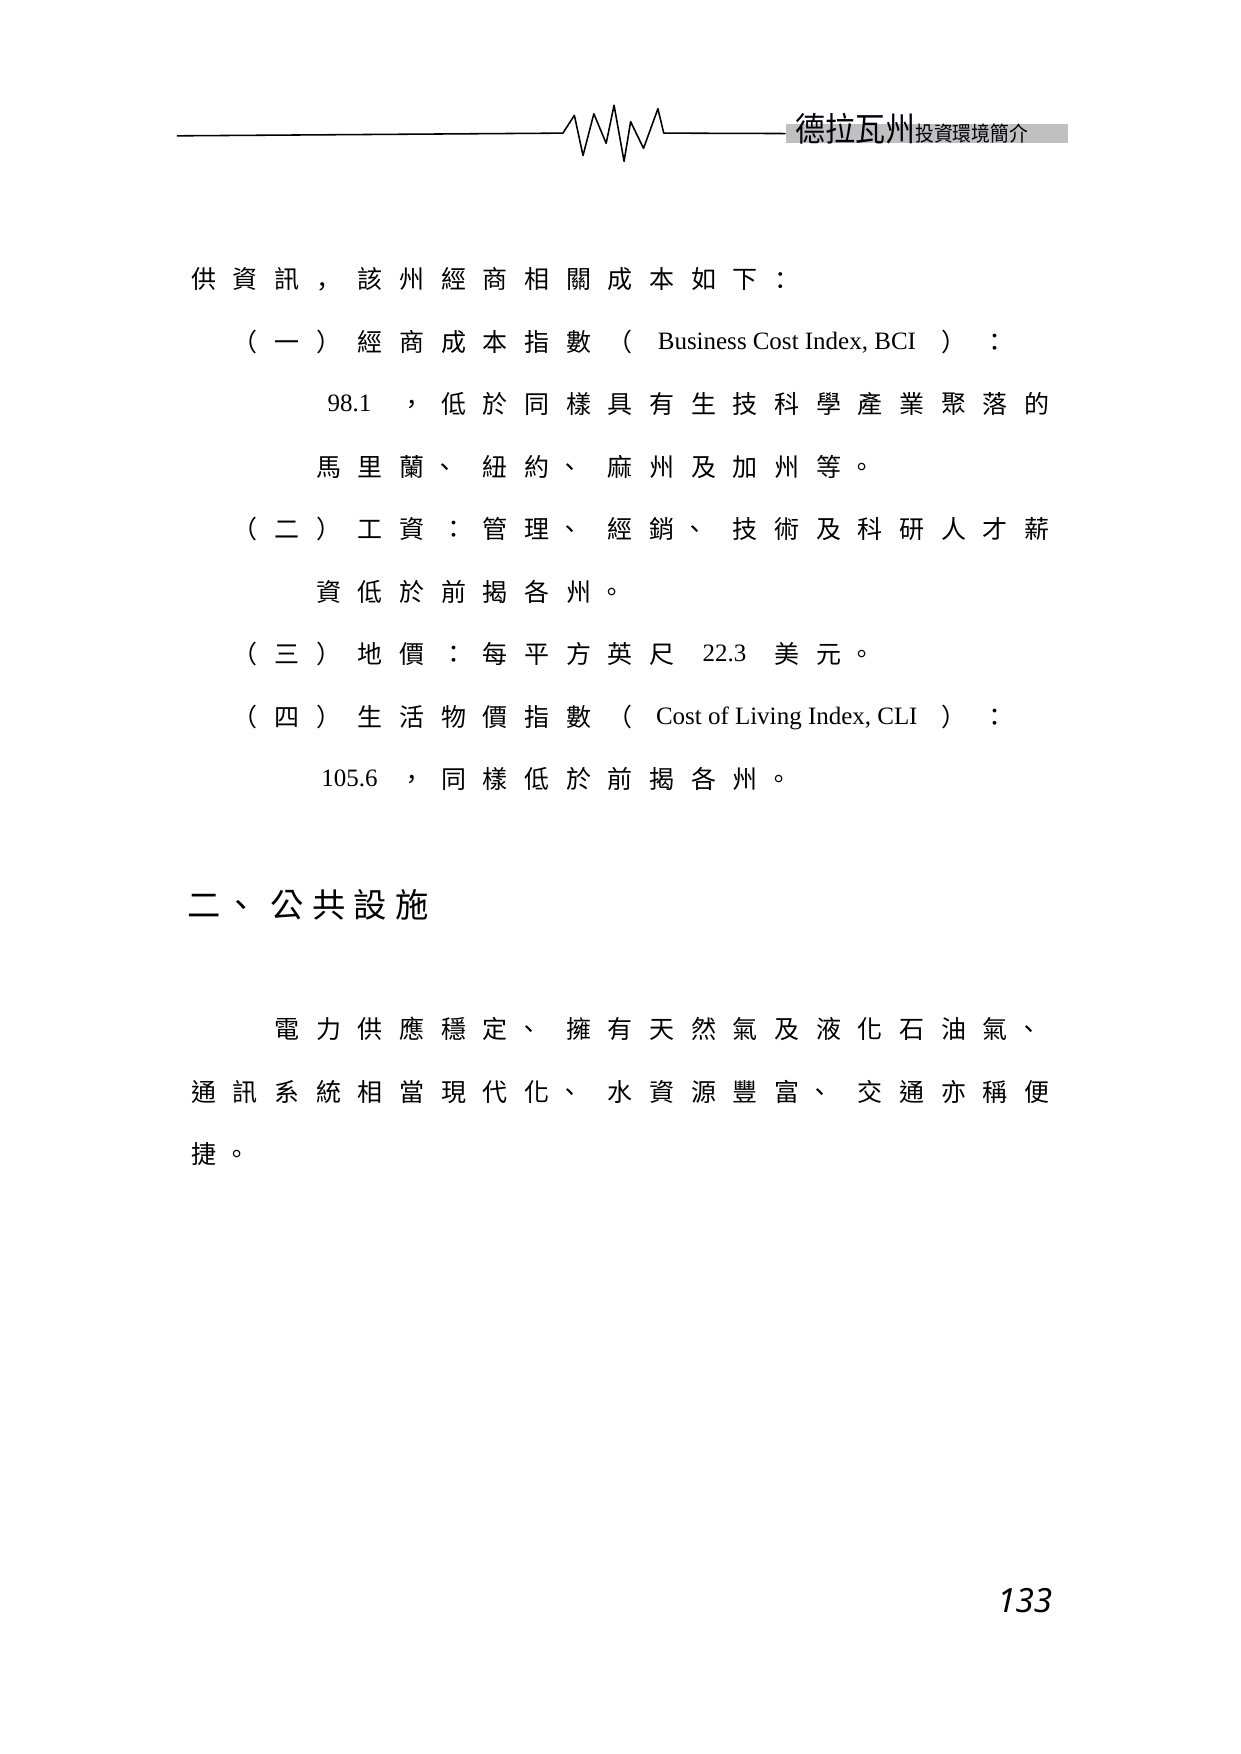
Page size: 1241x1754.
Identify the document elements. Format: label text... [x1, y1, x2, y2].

text （一）經商成本指數（Business Cost Index, BCI）：98.1，低於同樣具有生技科學產業聚落的馬里蘭、紐約、麻州及加州等。 [207, 299, 1058, 486]
text （四）生活物價指數（Cost of Living Index, CLI）：105.6，同樣低於前揭各州。 [207, 674, 1058, 799]
text （三）地價：每平方英尺22.3美元。 [207, 611, 1058, 674]
text 供資訊，該州經商相關成本如下： [183, 236, 1058, 299]
text 電力供應穩定、擁有天然氣及液化石油氣、通訊系統相當現代化、水資源豐富、交通亦稱便捷。 [183, 986, 1058, 1174]
text 二、公共設施 [183, 861, 1058, 924]
text （二）工資：管理、經銷、技術及科研人才薪資低於前揭各州。 [207, 486, 1058, 611]
